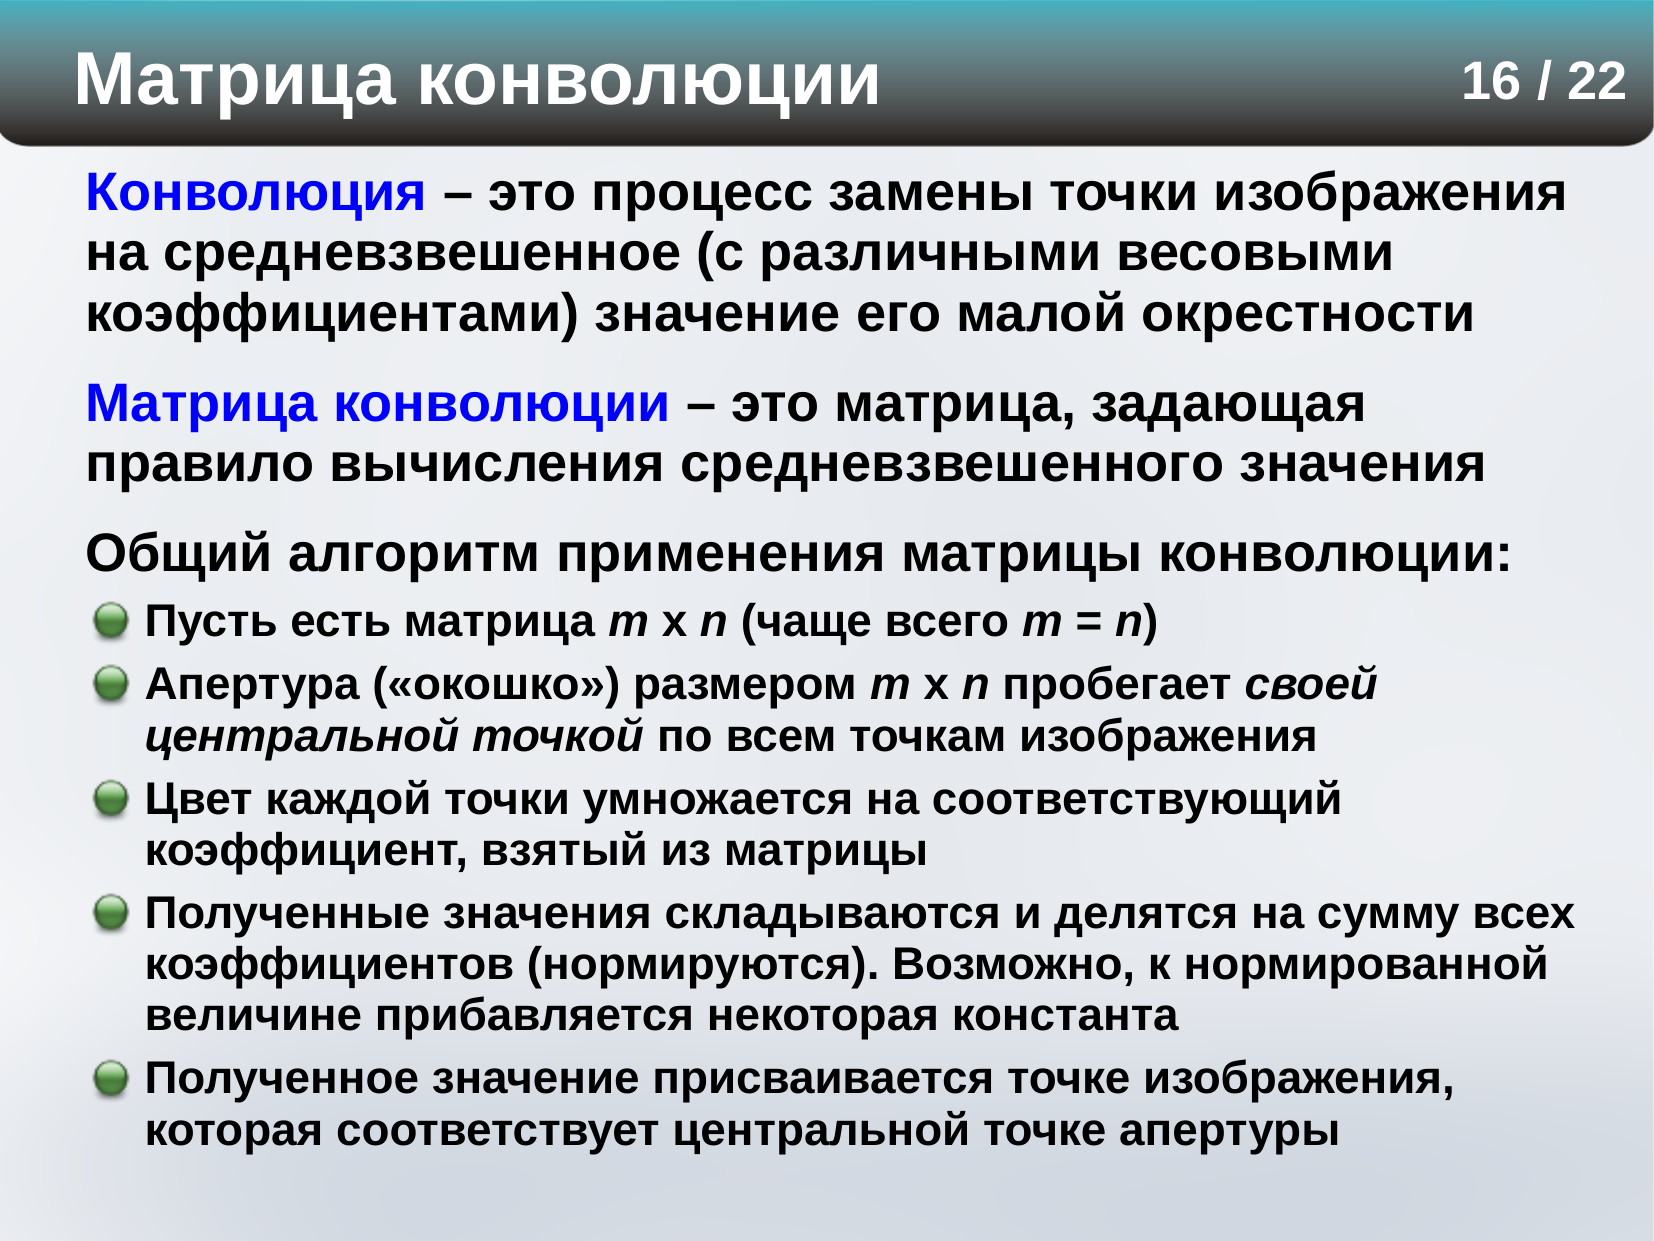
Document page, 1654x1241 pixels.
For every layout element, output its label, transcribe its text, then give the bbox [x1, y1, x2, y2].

text_box Конволюция – это процесс замены точки изображения на средневзвешенное (с различными весовыми коэффициентами) значение его малой окрестности Матрица конволюции – это матрица, задающая правило вычисления средневзвешенного значения Общий алгоритм применения матрицы конволюции: Пусть есть матрица m x n (чаще всего m = n) Апертура («окошко») размером m x n пробегает своей центральной точкой по всем точкам изображения Цвет каждой точки умножается на соответствующий коэффициент, взятый из матрицы Полученные значения складываются и делятся на сумму всех коэффициентов (нормируются). Возможно, к нормированной величине прибавляется некоторая константа Полученное значение присваивается точке изображения, которая соответствует центральной точке апертуры [70, 153, 1595, 1163]
text_box Матрица конволюции [59, 29, 1418, 129]
picture [0, 0, 1654, 1241]
text_box <номер> / 22 [1446, 42, 1654, 179]
